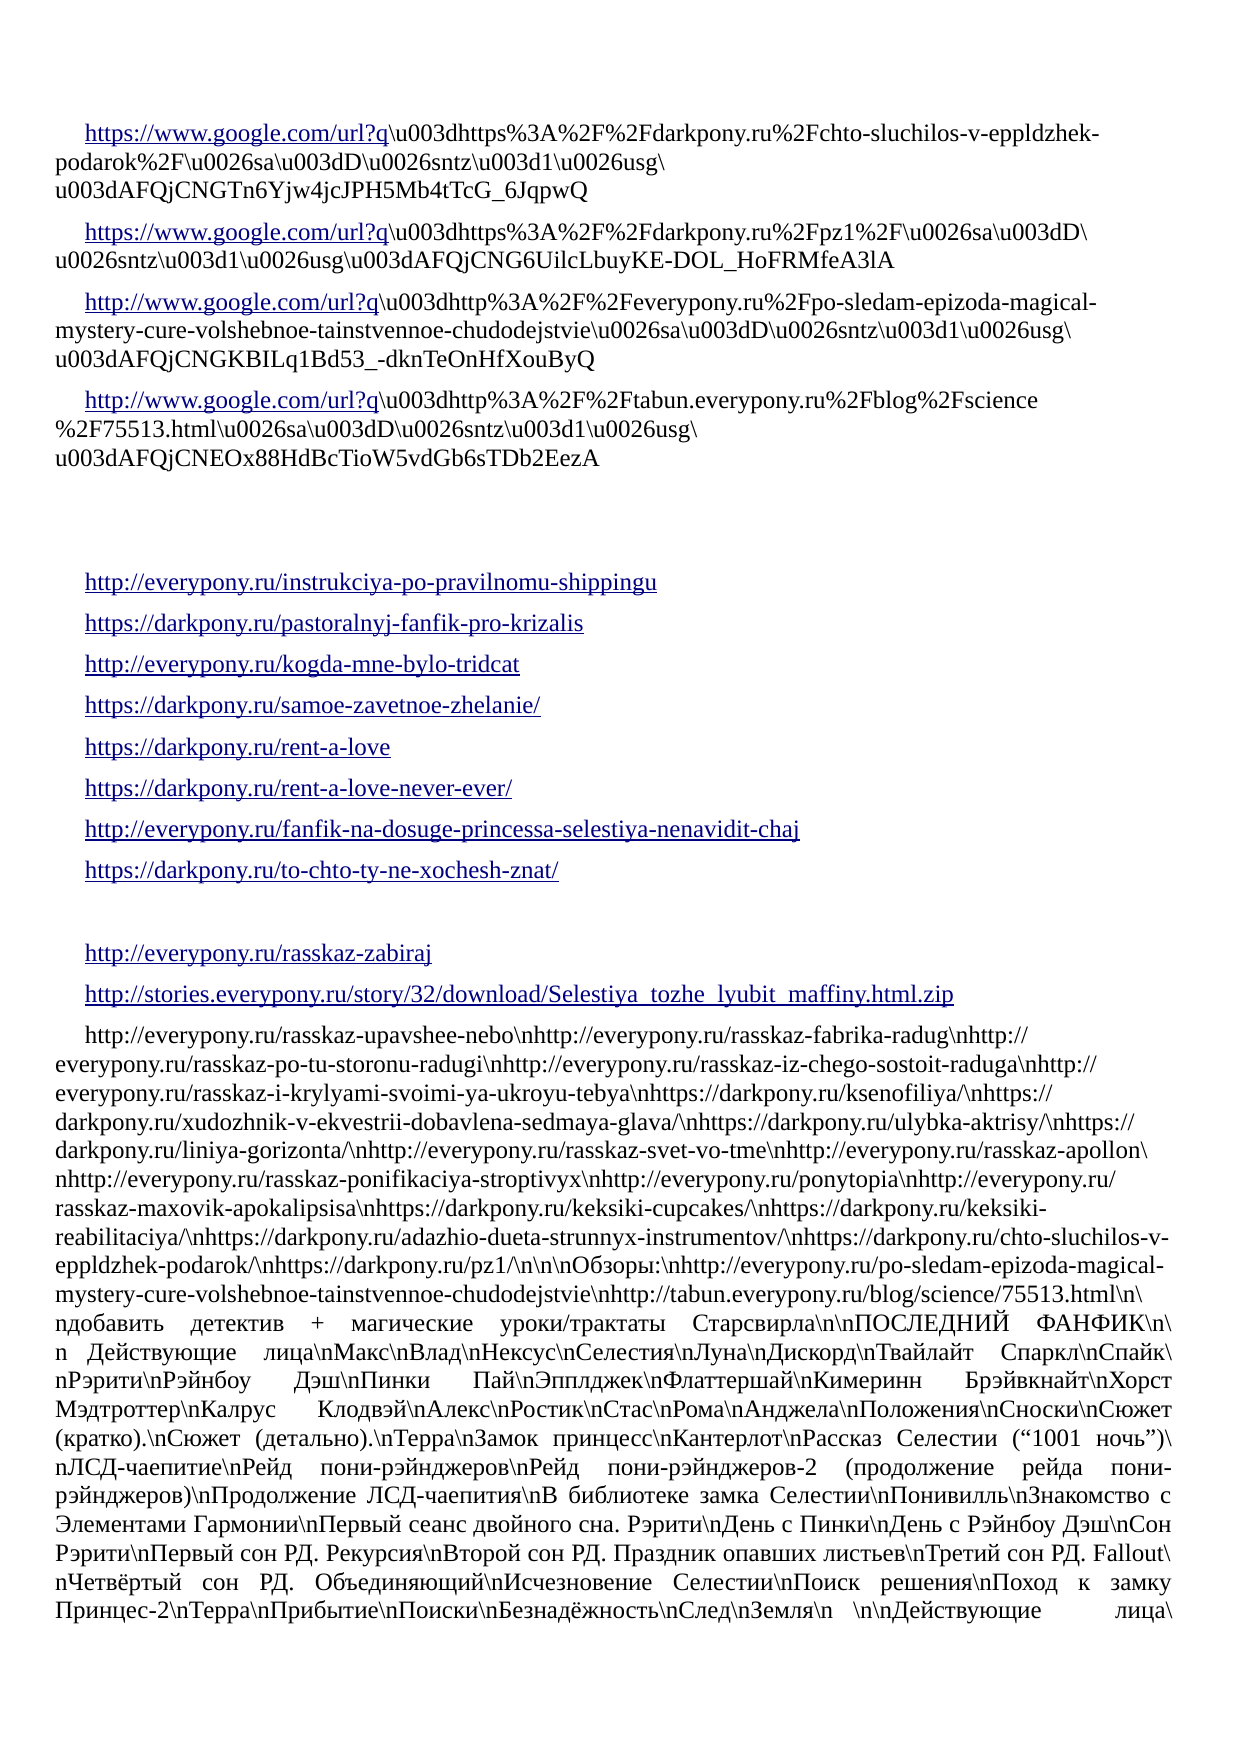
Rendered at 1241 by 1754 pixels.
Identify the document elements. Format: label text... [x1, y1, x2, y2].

text http://www.google.com/url?q\u003dhttp%3A%2F%2Feverypony.ru%2Fpo-sledam-epizoda-magical-mystery-cure-volshebnoe-tainstvennoe-chudodejstvie\u0026sa\u003dD\u0026sntz\u003d1\u0026usg\u003dAFQjCNGKBILq1Bd53_-dknTeOnHfXouByQ [55, 287, 1172, 373]
text http://everypony.ru/kogda-mne-bylo-tridcat [55, 649, 1172, 678]
text http://stories.everypony.ru/story/32/download/Selestiya_tozhe_lyubit_maffiny.html.zip [55, 979, 1172, 1008]
text http://everypony.ru/rasskaz-zabiraj [55, 938, 1172, 967]
text http://www.google.com/url?q\u003dhttp%3A%2F%2Ftabun.everypony.ru%2Fblog%2Fscience%2F75513.html\u0026sa\u003dD\u0026sntz\u003d1\u0026usg\u003dAFQjCNEOx88HdBcTioW5vdGb6sTDb2EezA [55, 386, 1172, 472]
text https://darkpony.ru/samoe-zavetnoe-zhelanie/ [55, 691, 1172, 719]
text https://darkpony.ru/rent-a-love-never-ever/ [55, 773, 1172, 802]
text https://www.google.com/url?q\u003dhttps%3A%2F%2Fdarkpony.ru%2Fchto-sluchilos-v-eppldzhek-podarok%2F\u0026sa\u003dD\u0026sntz\u003d1\u0026usg\u003dAFQjCNGTn6Yjw4jcJPH5Mb4tTcG_6JqpwQ [55, 118, 1172, 204]
text https://darkpony.ru/to-chto-ty-ne-xochesh-znat/ [55, 856, 1172, 884]
text http://everypony.ru/fanfik-na-dosuge-princessa-selestiya-nenavidit-chaj [55, 814, 1172, 843]
text https://darkpony.ru/pastoralnyj-fanfik-pro-krizalis [55, 608, 1172, 637]
text https://www.google.com/url?q\u003dhttps%3A%2F%2Fdarkpony.ru%2Fpz1%2F\u0026sa\u003dD\u0026sntz\u003d1\u0026usg\u003dAFQjCNG6UilcLbuyKE-DOL_HoFRMfeA3lA [55, 217, 1172, 274]
text https://darkpony.ru/rent-a-love [55, 732, 1172, 761]
text http://everypony.ru/rasskaz-upavshee-nebo\nhttp://everypony.ru/rasskaz-fabrika-radug\nhttp://everypony.ru/rasskaz-po-tu-storonu-radugi\nhttp://everypony.ru/rasskaz-iz-chego-sostoit-raduga\nhttp://everypony.ru/rasskaz-i-krylyami-svoimi-ya-ukroyu-tebya\nhttps://darkpony.ru/ksenofiliya/\nhttps://darkpony.ru/xudozhnik-v-ekvestrii-dobavlena-sedmaya-glava/\nhttps://darkpony.ru/ulybka-aktrisy/\nhttps://darkpony.ru/liniya-gorizonta/\nhttp://everypony.ru/rasskaz-svet-vo-tme\nhttp://everypony.ru/rasskaz-apollon\nhttp://everypony.ru/rasskaz-ponifikaciya-stroptivyx\nhttp://everypony.ru/ponytopia\nhttp://everypony.ru/rasskaz-maxovik-apokalipsisa\nhttps://darkpony.ru/keksiki-cupcakes/\nhttps://darkpony.ru/keksiki-reabilitaciya/\nhttps://darkpony.ru/adazhio-dueta-strunnyx-instrumentov/\nhttps://darkpony.ru/chto-sluchilos-v-eppldzhek-podarok/\nhttps://darkpony.ru/pz1/\n\n\nОбзоры:\nhttp://everypony.ru/po-sledam-epizoda-magical-mystery-cure-volshebnoe-tainstvennoe-chudodejstvie\nhttp://tabun.everypony.ru/blog/science/75513.html\n\nдобавить детектив + магические уроки/трактаты Старсвирла\n\nПОСЛЕДНИЙ ФАНФИК\n\nДействующие лица\nМакс\nВлад\nНексус\nСелестия\nЛуна\nДискорд\nТвайлайт Спаркл\nСпайк\nРэрити\nРэйнбоу Дэш\nПинки Пай\nЭпплджек\nФлаттершай\nКимеринн Брэйвкнайт\nХорст Мэдтроттер\nКалрус Клодвэй\nАлекс\nРостик\nСтас\nРома\nАнджела\nПоложения\nСноски\nСюжет (кратко).\nСюжет (детально).\nТерра\nЗамок принцесс\nКантерлот\nРассказ Селестии (“1001 ночь”)\nЛСД-чаепитие\nРейд пони-рэйнджеров\nРейд пони-рэйнджеров-2 (продолжение рейда пони-рэйнджеров)\nПродолжение ЛСД-чаепития\nВ библиотеке замка Селестии\nПонивилль\nЗнакомство с Элементами Гармонии\nПервый сеанс двойного сна. Рэрити\nДень с Пинки\nДень с Рэйнбоу Дэш\nСон Рэрити\nПервый сон РД. Рекурсия\nВторой сон РД. Праздник опавших листьев\nТретий сон РД. Fallout\nЧетвёртый сон РД. Объединяющий\nИсчезновение Селестии\nПоиск решения\nПоход к замку Принцес-2\nТерра\nПрибытие\nПоиски\nБезнадёжность\nСлед\nЗемля\n\n\nДействующие лица\ [55, 1021, 1172, 1624]
text http://everypony.ru/instrukciya-po-pravilnomu-shippingu [55, 567, 1172, 596]
